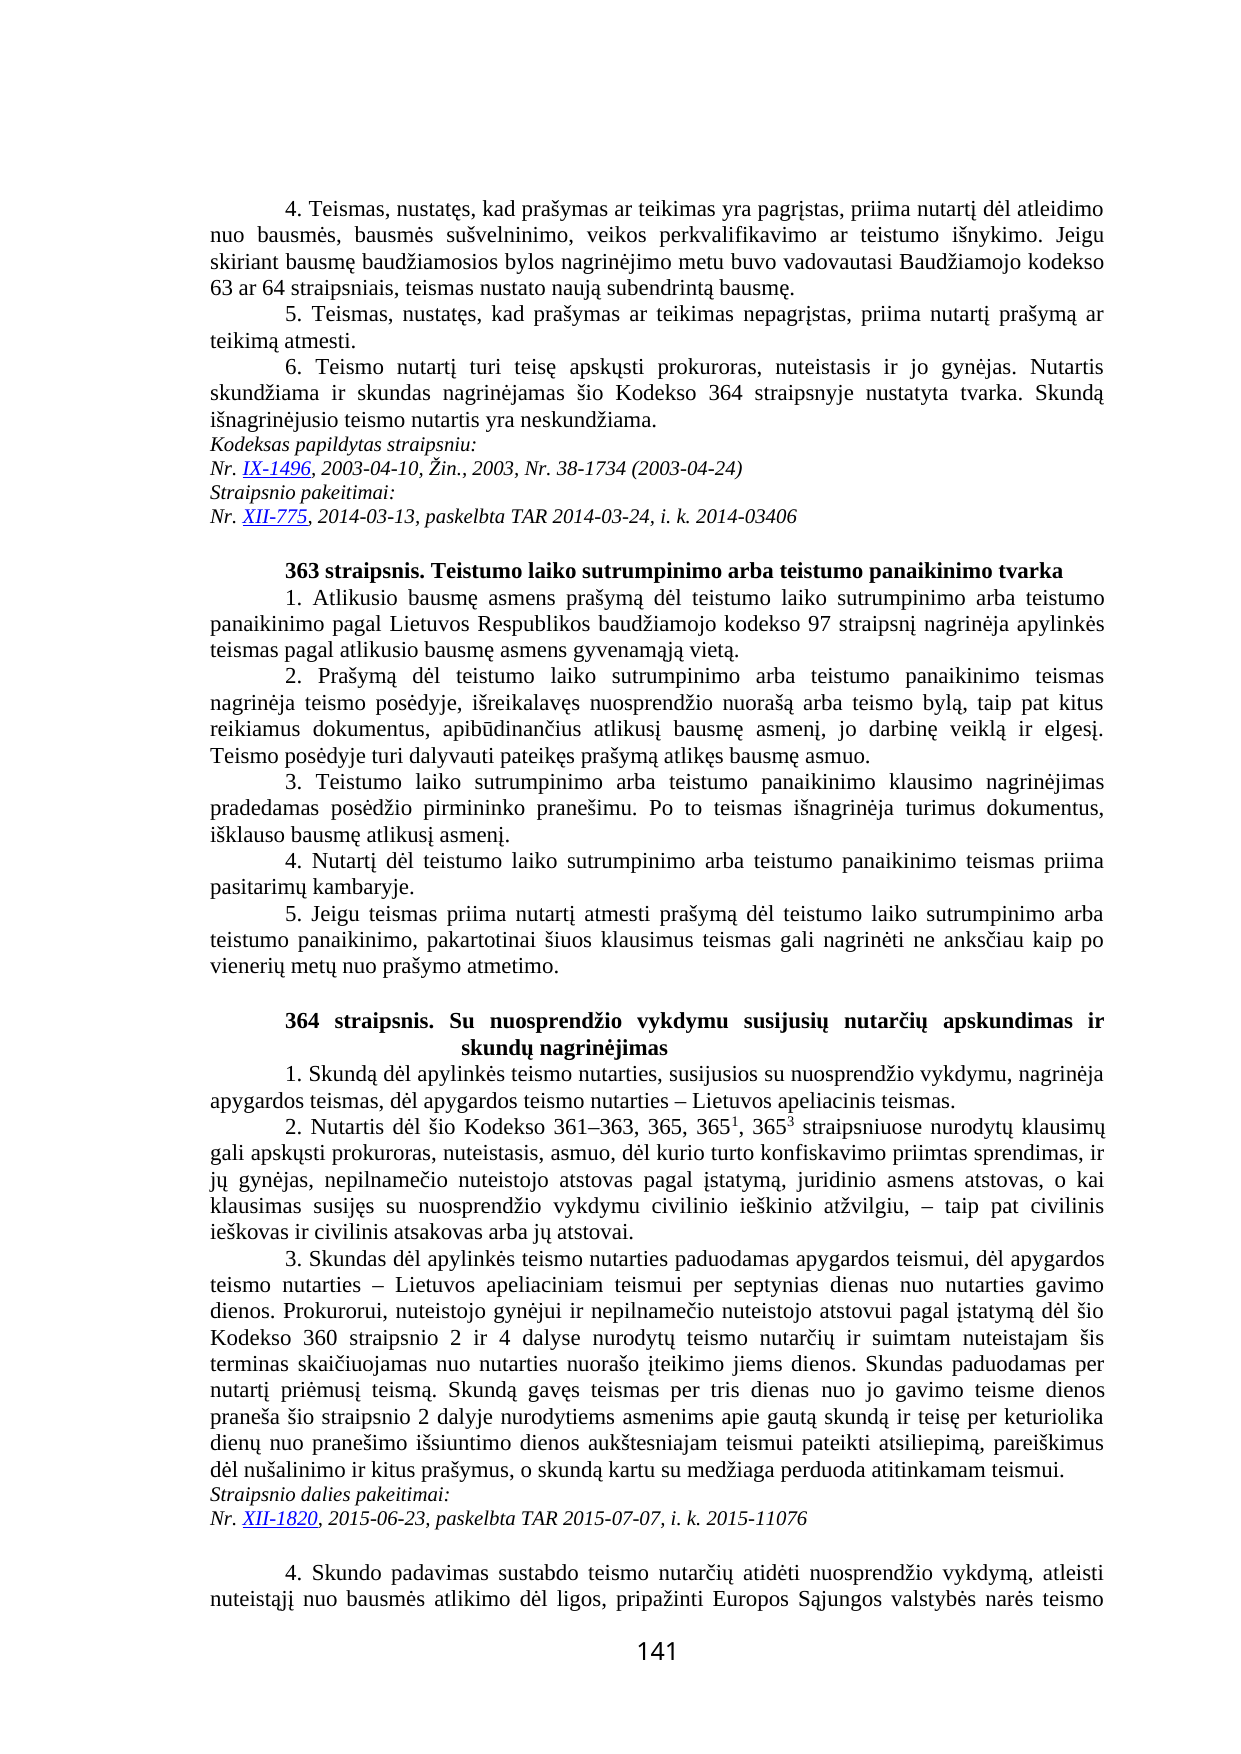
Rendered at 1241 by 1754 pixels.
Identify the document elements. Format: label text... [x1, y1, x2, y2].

text 4. Skundo padavimas sustabdo teismo nutarčių atidėti nuosprendžio vykdymą, atleisti nuteistąjį nuo bausmės atlikimo dėl ligos, pripažinti Europos Sąjungos valstybės narės teismo [210, 1559, 1106, 1612]
text 2. Prašymą dėl teistumo laiko sutrumpinimo arba teistumo panaikinimo teismas nagrinėja teismo posėdyje, išreikalavęs nuosprendžio nuorašą arba teismo bylą, taip pat kitus reikiamus dokumentus, apibūdinančius atlikusį bausmę asmenį, jo darbinę veiklą ir elgesį. Teismo posėdyje turi dalyvauti pateikęs prašymą atlikęs bausmę asmuo. [210, 663, 1106, 768]
text 5. Jeigu teismas priima nutartį atmesti prašymą dėl teistumo laiko sutrumpinimo arba teistumo panaikinimo, pakartotinai šiuos klausimus teismas gali nagrinėti ne anksčiau kaip po vienerių metų nuo prašymo atmetimo. [210, 900, 1106, 979]
text 1. Skundą dėl apylinkės teismo nutarties, susijusios su nuosprendžio vykdymu, nagrinėja apygardos teismas, dėl apygardos teismo nutarties – Lietuvos apeliacinis teismas. [210, 1060, 1106, 1113]
text 6. Teismo nutartį turi teisę apskųsti prokuroras, nuteistasis ir jo gynėjas. Nutartis skundžiama ir skundas nagrinėjamas šio Kodekso 364 straipsnyje nustatyta tvarka. Skundą išnagrinėjusio teismo nutartis yra neskundžiama. [210, 353, 1106, 432]
text 364 straipsnis. Su nuosprendžio vykdymu susijusių nutarčių apskundimas ir skundų nagrinėjimas [285, 1008, 1106, 1060]
text 4. Nutartį dėl teistumo laiko sutrumpinimo arba teistumo panaikinimo teismas priima pasitarimų kambaryje. [210, 847, 1106, 900]
text Kodeksas papildytas straipsniu: [210, 432, 1106, 456]
text Straipsnio dalies pakeitimai: [210, 1482, 1106, 1506]
text Nr. XII-1820, 2015-06-23, paskelbta TAR 2015-07-07, i. k. 2015-11076 [210, 1506, 1106, 1530]
text 5. Teismas, nustatęs, kad prašymas ar teikimas nepagrįstas, priima nutartį prašymą ar teikimą atmesti. [210, 300, 1106, 353]
text 363 straipsnis. Teistumo laiko sutrumpinimo arba teistumo panaikinimo tvarka [285, 557, 1106, 583]
text 3. Skundas dėl apylinkės teismo nutarties paduodamas apygardos teismui, dėl apygardos teismo nutarties – Lietuvos apeliaciniam teismui per septynias dienas nuo nutarties gavimo dienos. Prokurorui, nuteistojo gynėjui ir nepilnamečio nuteistojo atstovui pagal įstatymą dėl šio Kodekso 360 straipsnio 2 ir 4 dalyse nurodytų teismo nutarčių ir suimtam nuteistajam šis terminas skaičiuojamas nuo nutarties nuorašo įteikimo jiems dienos. Skundas paduodamas per nutartį priėmusį teismą. Skundą gavęs teismas per tris dienas nuo jo gavimo teisme dienos praneša šio straipsnio 2 dalyje nurodytiems asmenims apie gautą skundą ir teisę per keturiolika dienų nuo pranešimo išsiuntimo dienos aukštesniajam teismui pateikti atsiliepimą, pareiškimus dėl nušalinimo ir kitus prašymus, o skundą kartu su medžiaga perduoda atitinkamam teismui. [210, 1245, 1106, 1482]
text 4. Teismas, nustatęs, kad prašymas ar teikimas yra pagrįstas, priima nutartį dėl atleidimo nuo bausmės, bausmės sušvelninimo, veikos perkvalifikavimo ar teistumo išnykimo. Jeigu skiriant bausmę baudžiamosios bylos nagrinėjimo metu buvo vadovautasi Baudžiamojo kodekso 63 ar 64 straipsniais, teismas nustato naują subendrintą bausmę. [210, 195, 1106, 300]
text Nr. XII-775, 2014-03-13, paskelbta TAR 2014-03-24, i. k. 2014-03406 [210, 504, 1106, 528]
text 1. Atlikusio bausmę asmens prašymą dėl teistumo laiko sutrumpinimo arba teistumo panaikinimo pagal Lietuvos Respublikos baudžiamojo kodekso 97 straipsnį nagrinėja apylinkės teismas pagal atlikusio bausmę asmens gyvenamąją vietą. [210, 583, 1106, 663]
text Nr. IX-1496, 2003-04-10, Žin., 2003, Nr. 38-1734 (2003-04-24) [210, 456, 1106, 480]
text Straipsnio pakeitimai: [210, 480, 1106, 504]
text 3. Teistumo laiko sutrumpinimo arba teistumo panaikinimo klausimo nagrinėjimas pradedamas posėdžio pirmininko pranešimu. Po to teismas išnagrinėja turimus dokumentus, išklauso bausmę atlikusį asmenį. [210, 768, 1106, 847]
text 2. Nutartis dėl šio Kodekso 361–363, 365, 3651, 3653 straipsniuose nurodytų klausimų gali apskųsti prokuroras, nuteistasis, asmuo, dėl kurio turto konfiskavimo priimtas sprendimas, ir jų gynėjas, nepilnamečio nuteistojo atstovas pagal įstatymą, juridinio asmens atstovas, o kai klausimas susijęs su nuosprendžio vykdymu civilinio ieškinio atžvilgiu, – taip pat civilinis ieškovas ir civilinis atsakovas arba jų atstovai. [210, 1113, 1106, 1245]
